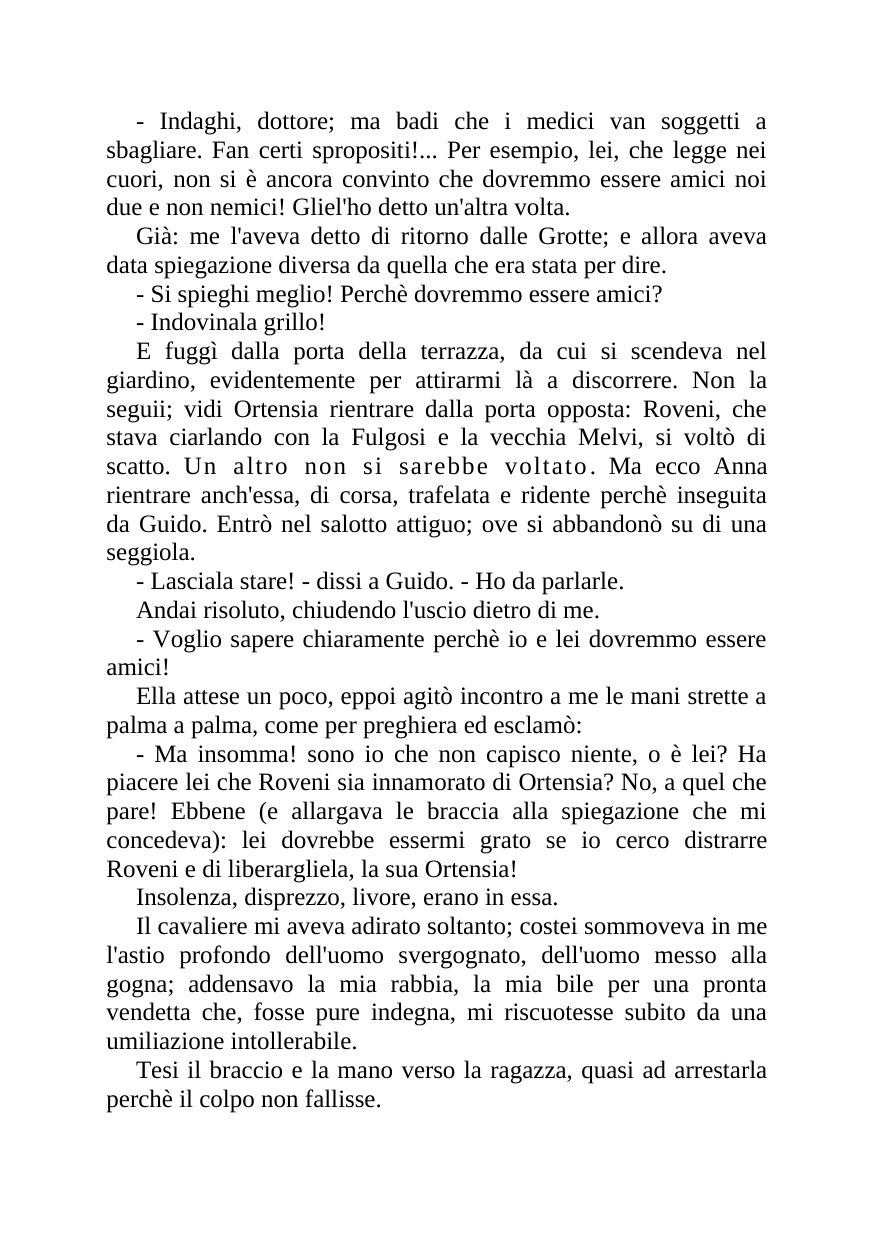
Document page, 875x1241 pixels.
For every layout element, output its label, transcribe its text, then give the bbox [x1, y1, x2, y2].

text Insolenza, disprezzo, livore, erano in essa. [106, 882, 768, 911]
text E fuggì dalla porta della terrazza, da cui si scendeva nel giardino, evidentemente per attirarmi là a discorrere. Non la seguii; vidi Ortensia rientrare dalla porta opposta: Roveni, che stava ciarlando con la Fulgosi e la vecchia Melvi, si voltò di scatto. Un altro non si sarebbe voltato. Ma ecco Anna rientrare anch'essa, di corsa, trafelata e ridente perchè inseguita da Guido. Entrò nel salotto attiguo; ove si abbandonò su di una seggiola. [106, 336, 768, 566]
text - Si spieghi meglio! Perchè dovremmo essere amici? [106, 279, 768, 307]
text - Indovinala grillo! [106, 307, 768, 336]
text Andai risoluto, chiudendo l'uscio dietro di me. [106, 595, 768, 624]
text - Indaghi, dottore; ma badi che i medici van soggetti a sbagliare. Fan certi spropositi!... Per esempio, lei, che legge nei cuori, non si è ancora convinto che dovremmo essere amici noi due e non nemici! Gliel'ho detto un'altra volta. [106, 106, 768, 221]
text Ella attese un poco, eppoi agitò incontro a me le mani strette a palma a palma, come per preghiera ed esclamò: [106, 681, 768, 739]
text Il cavaliere mi aveva adirato soltanto; costei sommoveva in me l'astio profondo dell'uomo svergognato, dell'uomo messo alla gogna; addensavo la mia rabbia, la mia bile per una pronta vendetta che, fosse pure indegna, mi riscuotesse subito da una umiliazione intollerabile. [106, 911, 768, 1055]
text - Voglio sapere chiaramente perchè io e lei dovremmo essere amici! [106, 624, 768, 681]
text - Lasciala stare! - dissi a Guido. - Ho da parlarle. [106, 566, 768, 595]
text - Ma insomma! sono io che non capisco niente, o è lei? Ha piacere lei che Roveni sia innamorato di Ortensia? No, a quel che pare! Ebbene (e allargava le braccia alla spiegazione che mi concedeva): lei dovrebbe essermi grato se io cerco distrarre Roveni e di liberargliela, la sua Ortensia! [106, 739, 768, 882]
text Già: me l'aveva detto di ritorno dalle Grotte; e allora aveva data spiegazione diversa da quella che era stata per dire. [106, 221, 768, 279]
text Tesi il braccio e la mano verso la ragazza, quasi ad arrestarla perchè il colpo non fallisse. [106, 1055, 768, 1112]
